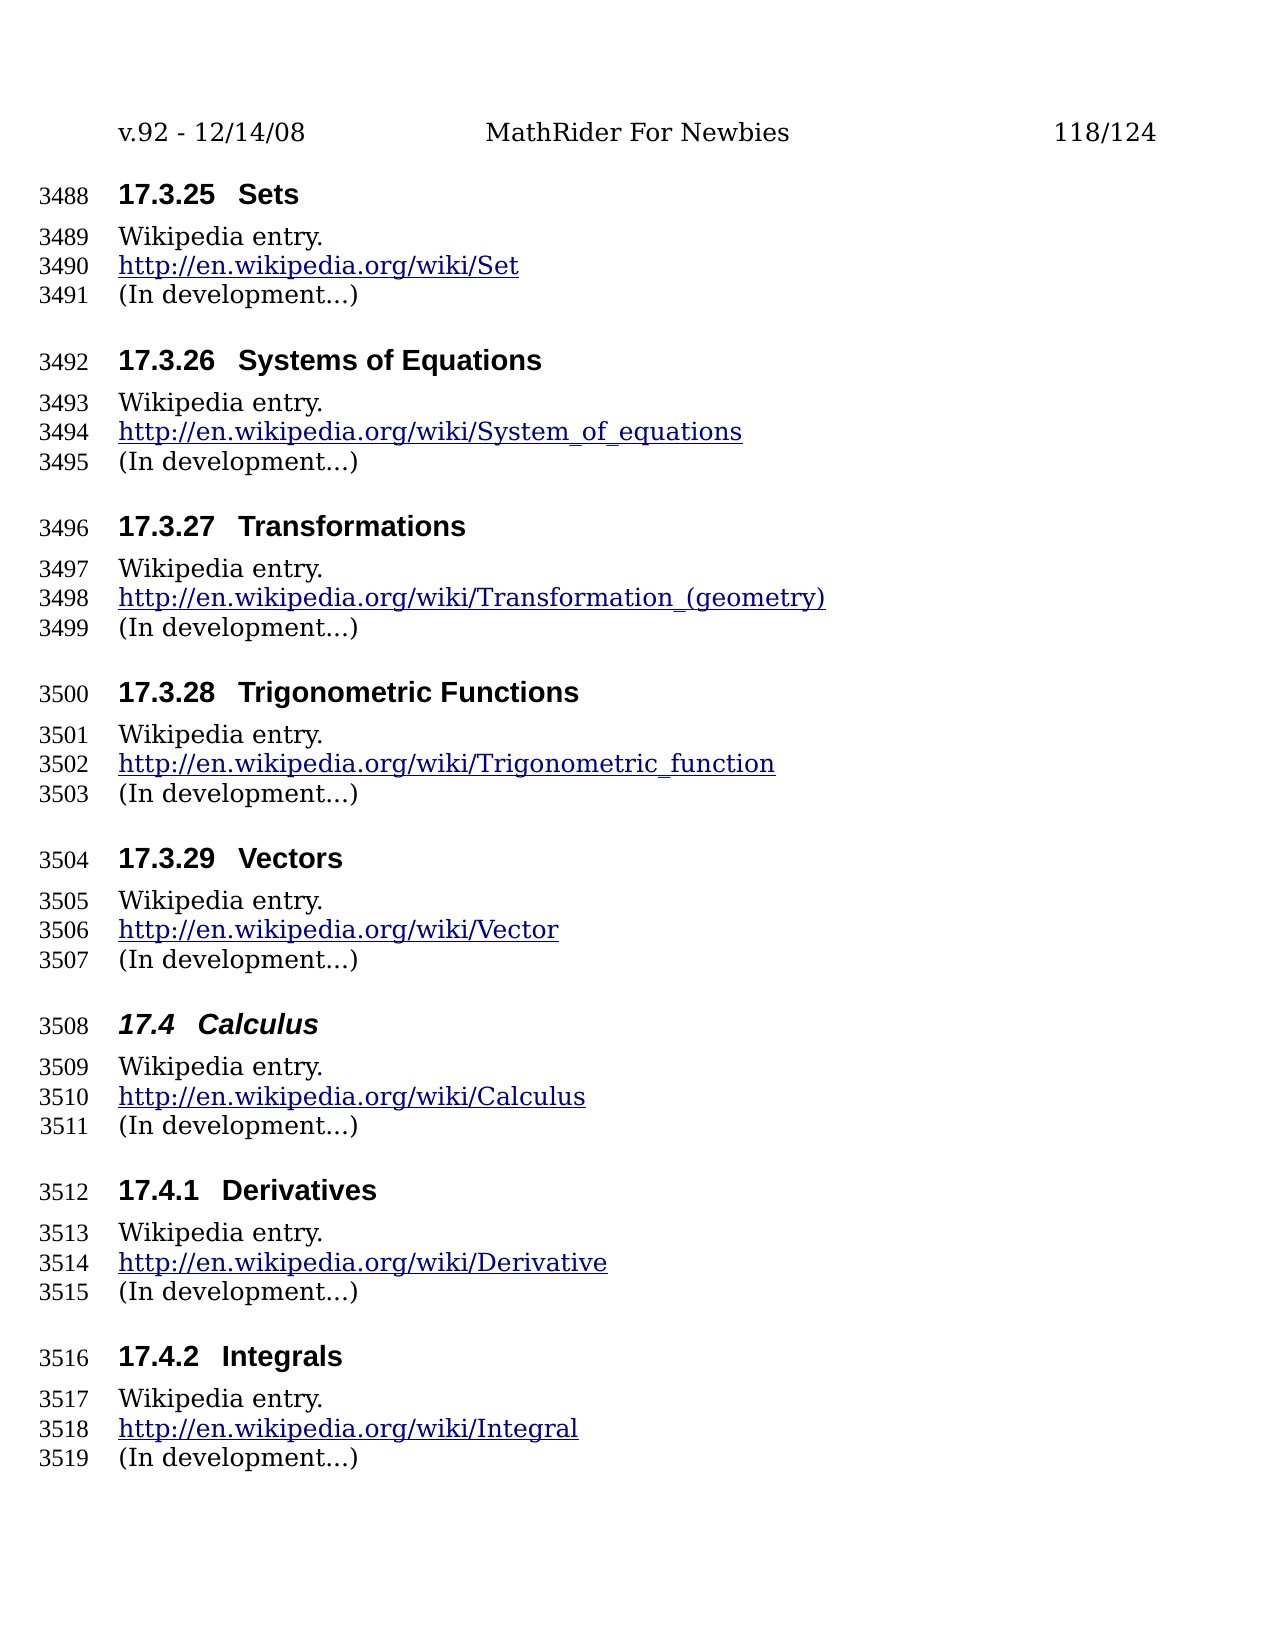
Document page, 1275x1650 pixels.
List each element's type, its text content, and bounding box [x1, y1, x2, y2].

text Wikipedia entry. [118, 1218, 1157, 1248]
text http://en.wikipedia.org/wiki/Transformation_(geometry) [118, 583, 1157, 613]
text Wikipedia entry. [118, 720, 1157, 749]
text (In development...) [118, 613, 1157, 642]
text Wikipedia entry. [118, 554, 1157, 583]
text http://en.wikipedia.org/wiki/Integral [118, 1414, 1157, 1443]
text (In development...) [118, 447, 1157, 476]
text Wikipedia entry. [118, 1052, 1157, 1082]
text http://en.wikipedia.org/wiki/Derivative [118, 1248, 1157, 1277]
text http://en.wikipedia.org/wiki/Vector [118, 916, 1157, 945]
text http://en.wikipedia.org/wiki/Set [118, 251, 1157, 281]
text (In development...) [118, 779, 1157, 808]
text http://en.wikipedia.org/wiki/System_of_equations [118, 417, 1157, 447]
text Wikipedia entry. [118, 388, 1157, 417]
subtitle Vectors [118, 841, 1157, 874]
subtitle Sets [118, 177, 1157, 210]
text http://en.wikipedia.org/wiki/Calculus [118, 1082, 1157, 1111]
subtitle Trigonometric Functions [118, 675, 1157, 708]
text Wikipedia entry. [118, 1384, 1157, 1414]
text Wikipedia entry. [118, 886, 1157, 916]
text (In development...) [118, 1443, 1157, 1472]
text (In development...) [118, 1111, 1157, 1140]
subtitle Systems of Equations [118, 343, 1157, 376]
subtitle Calculus [118, 1007, 1157, 1041]
text (In development...) [118, 281, 1157, 310]
subtitle Integrals [118, 1339, 1157, 1373]
text (In development...) [118, 1277, 1157, 1306]
subtitle Transformations [118, 509, 1157, 542]
text (In development...) [118, 945, 1157, 974]
text Wikipedia entry. [118, 222, 1157, 251]
text http://en.wikipedia.org/wiki/Trigonometric_function [118, 749, 1157, 779]
subtitle Derivatives [118, 1173, 1157, 1207]
